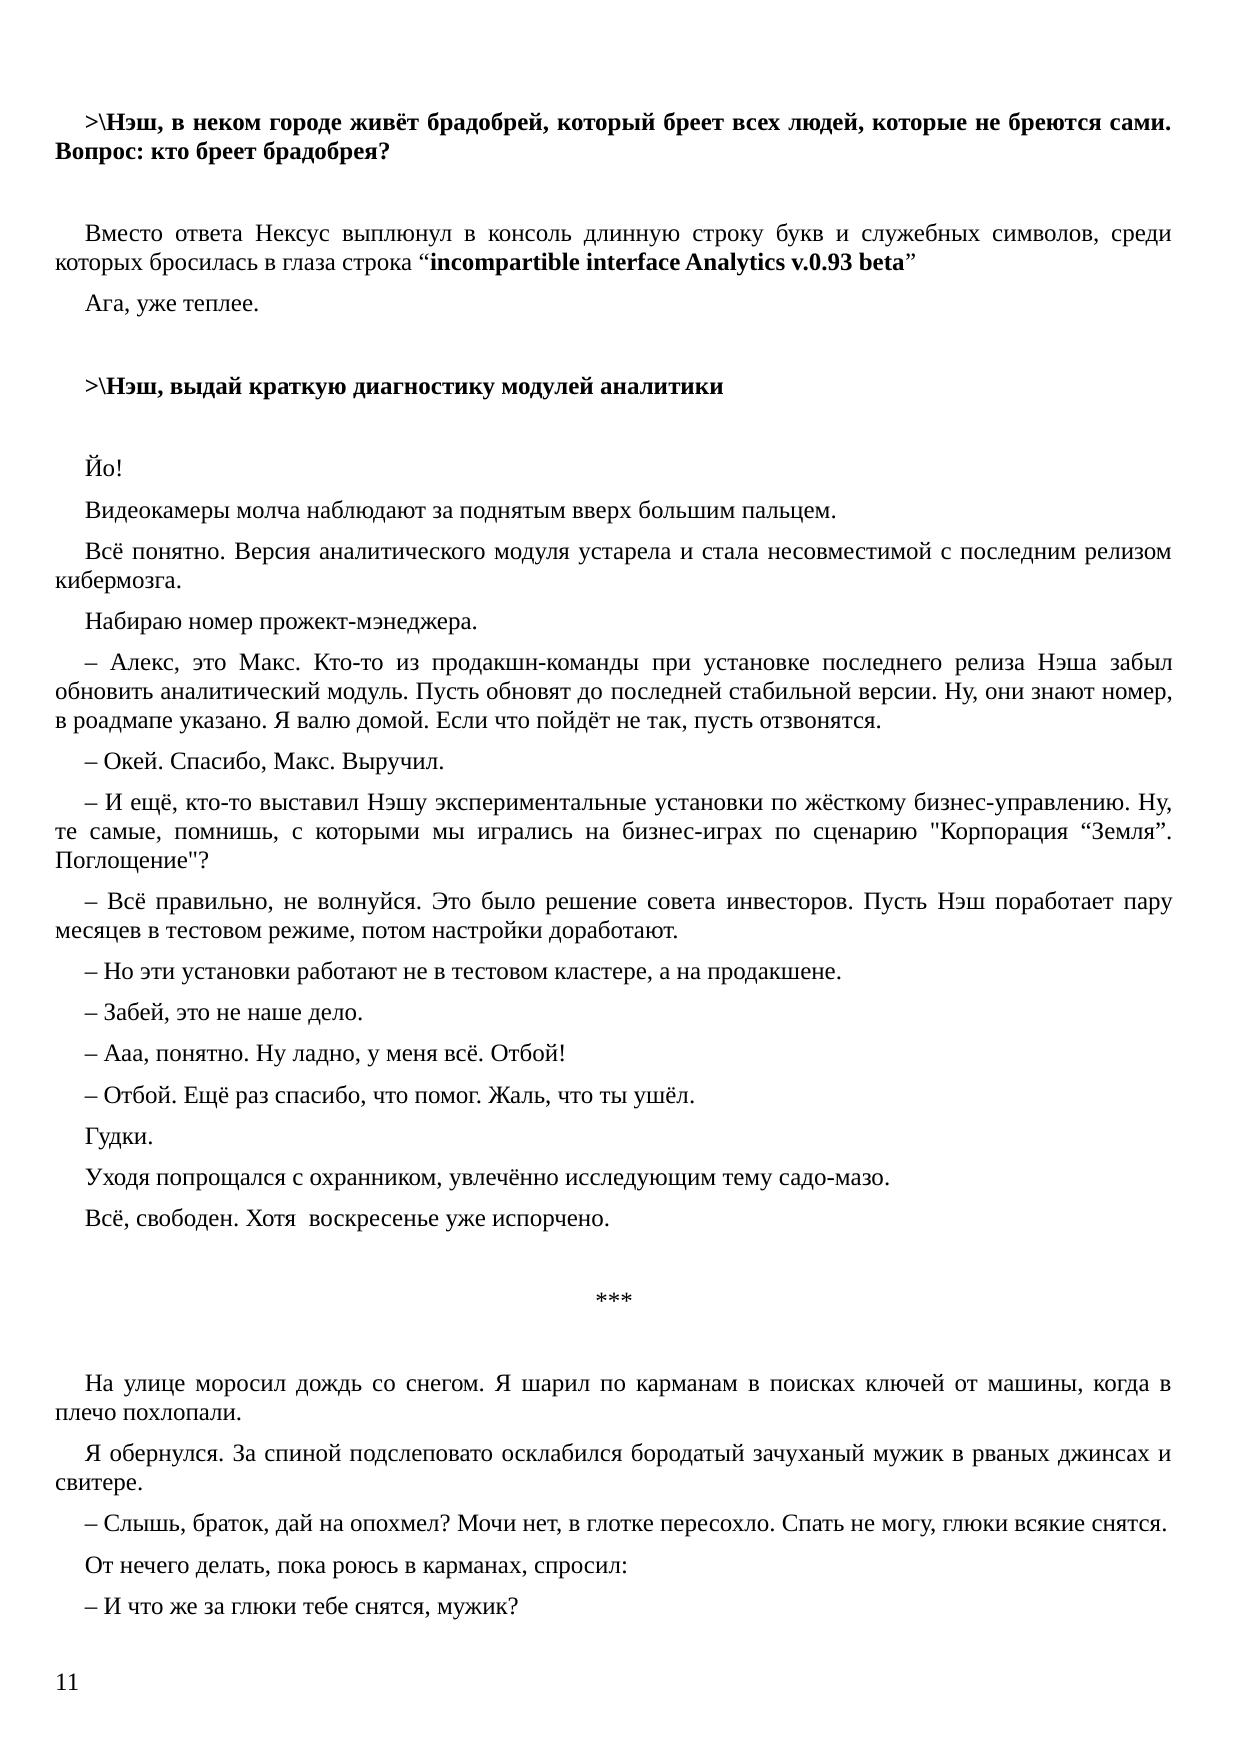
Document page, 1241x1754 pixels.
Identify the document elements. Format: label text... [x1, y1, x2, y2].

text – И ещё, кто-то выставил Нэшу экспериментальные установки по жёсткому бизнес-управлению. Ну, те самые, помнишь, с которыми мы игрались на бизнес-играх по сценарию "Корпорация “Земля”. Поглощение"? [55, 787, 1173, 873]
text – Всё правильно, не волнуйся. Это было решение совета инвесторов. Пусть Нэш поработает пару месяцев в тестовом режиме, потом настройки доработают. [55, 886, 1173, 943]
text – Ааа, понятно. Ну ладно, у меня всё. Отбой! [55, 1038, 1173, 1067]
text – Но эти установки работают не в тестовом кластере, а на продакшене. [55, 956, 1173, 985]
text На улице моросил дождь со снегом. Я шарил по карманам в поисках ключей от машины, когда в плечо похлопали. [55, 1368, 1173, 1426]
text Гудки. [55, 1121, 1173, 1150]
text От нечего делать, пока роюсь в карманах, спросил: [55, 1550, 1173, 1578]
text Вместо ответа Нексус выплюнул в консоль длинную строку букв и служебных символов, среди которых бросилась в глаза строка “incompartible interface Analytics v.0.93 beta” [55, 218, 1173, 276]
text *** [55, 1286, 1173, 1315]
text – Забей, это не наше дело. [55, 997, 1173, 1026]
text – Отбой. Ещё раз спасибо, что помог. Жаль, что ты ушёл. [55, 1080, 1173, 1108]
text >\Нэш, выдай краткую диагностику модулей аналитики [55, 371, 1173, 400]
text Уходя попрощался с охранником, увлечённо исследующим тему садо-мазо. [55, 1162, 1173, 1191]
text Я обернулся. За спиной подслеповато осклабился бородатый зачуханый мужик в рваных джинсах и свитере. [55, 1438, 1173, 1496]
text – И что же за глюки тебе снятся, мужик? [55, 1591, 1173, 1620]
text – Алекс, это Макс. Кто-то из продакшн-команды при установке последнего релиза Нэша забыл обновить аналитический модуль. Пусть обновят до последней стабильной версии. Ну, они знают номер, в роадмапе указано. Я валю домой. Если что пойдёт не так, пусть отзвонятся. [55, 647, 1173, 733]
text Йо! [55, 453, 1173, 482]
text Видеокамеры молча наблюдают за поднятым вверх большим пальцем. [55, 495, 1173, 523]
text >\Нэш, в неком городе живёт брадобрей, который бреет всех людей, которые не бреются сами. Вопрос: кто бреет брадобрея? [55, 107, 1173, 165]
text Набираю номер прожект-мэнеджера. [55, 606, 1173, 635]
text Всё, свободен. Хотя воскресенье уже испорчено. [55, 1203, 1173, 1232]
text – Окей. Спасибо, Макс. Выручил. [55, 746, 1173, 775]
text Ага, уже теплее. [55, 288, 1173, 317]
text – Слышь, браток, дай на опохмел? Мочи нет, в глотке пересохло. Спать не могу, глюки всякие снятся. [55, 1508, 1173, 1537]
text Всё понятно. Версия аналитического модуля устарела и стала несовместимой с последним релизом кибермозга. [55, 536, 1173, 593]
